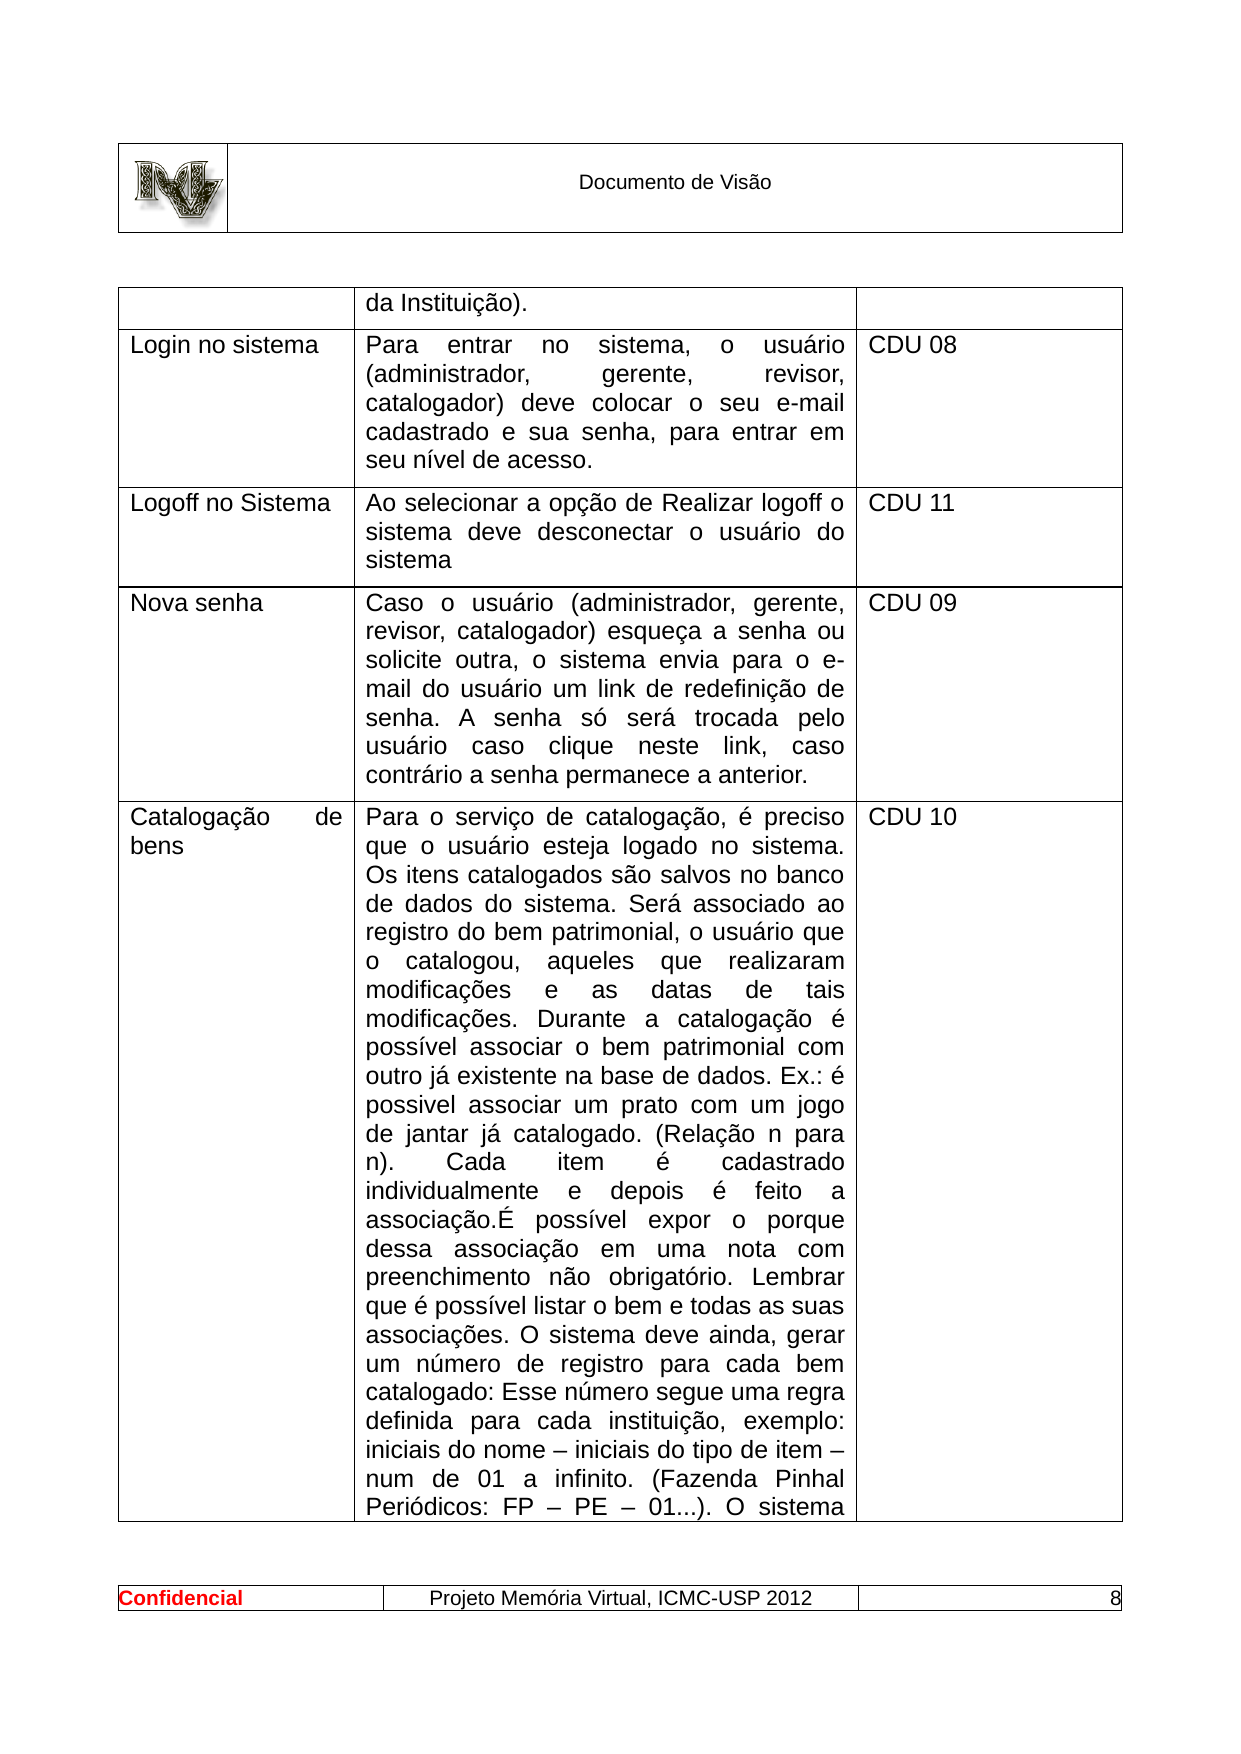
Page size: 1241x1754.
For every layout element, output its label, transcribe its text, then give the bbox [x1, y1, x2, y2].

table_cell Ao selecionar a opção de Realizar logoff o sistema deve desconectar o usuário do sistema [355, 488, 856, 586]
picture [129, 148, 226, 232]
table_cell Logoff no Sistema [119, 488, 354, 586]
table_cell Catalogação de bens [119, 802, 354, 1521]
table_cell [857, 288, 1122, 329]
table_cell Para entrar no sistema, o usuário (administrador, gerente, revisor, catalogador) deve colocar o seu e-mail cadastrado e sua senha, para entrar em seu nível de acesso. [355, 330, 856, 487]
table_cell CDU 09 [857, 588, 1122, 801]
table_cell Caso o usuário (administrador, gerente, revisor, catalogador) esqueça a senha ou solicite outra, o sistema envia para o e-mail do usuário um link de redefinição de senha. A senha só será trocada pelo usuário caso clique neste link, caso contrário a senha permanece a anterior. [355, 588, 856, 801]
table_cell CDU 11 [857, 488, 1122, 586]
table_cell CDU 10 [857, 802, 1122, 1521]
table_cell Para o serviço de catalogação, é preciso que o usuário esteja logado no sistema. Os itens catalogados são salvos no banco de dados do sistema. Será associado ao registro do bem patrimonial, o usuário que o catalogou, aqueles que realizaram modificações e as datas de tais modificações. Durante a catalogação é possível associar o bem patrimonial com outro já existente na base de dados. Ex.: é possivel associar um prato com um jogo de jantar já catalogado. (Relação n para n). Cada item é cadastrado individualmente e depois é feito a associação.É possível expor o porque dessa associação em uma nota com preenchimento não obrigatório. Lembrar que é possível listar o bem e todas as suas associações. O sistema deve ainda, gerar um número de registro para cada bem catalogado: Esse número segue uma regra definida para cada instituição, exemplo: iniciais do nome – iniciais do tipo de item – num de 01 a infinito. (Fazenda Pinhal Periódicos: FP – PE – 01...). O sistema [355, 802, 856, 1521]
table_cell [119, 288, 354, 329]
table_cell da Instituição). [355, 288, 856, 329]
table_cell CDU 08 [857, 330, 1122, 487]
table_cell Nova senha [119, 588, 354, 801]
table_cell Login no sistema [119, 330, 354, 487]
